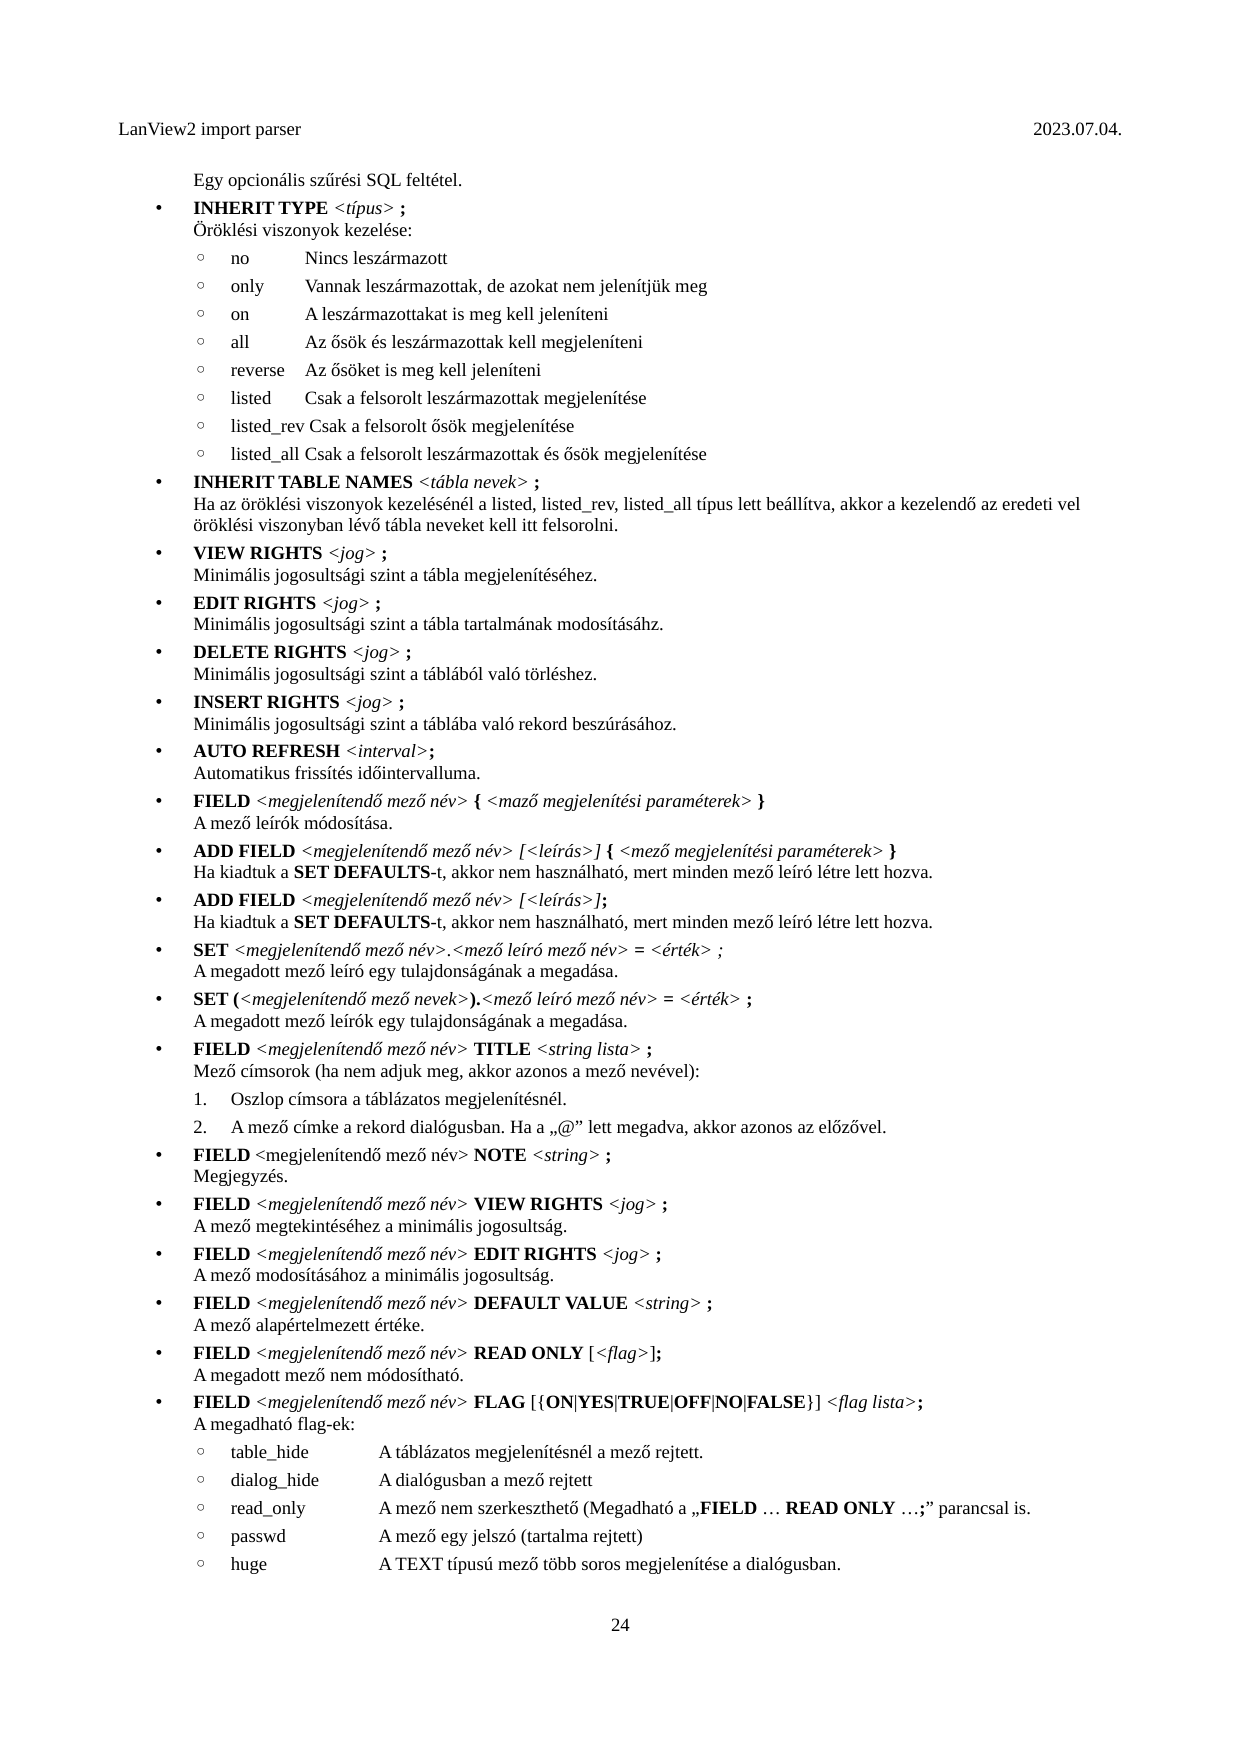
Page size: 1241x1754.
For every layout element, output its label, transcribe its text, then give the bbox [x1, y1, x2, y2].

list FIELD <megjelenítendő mező név> READ ONLY [<flag>]; A megadott mező nem módosítható. [156, 1342, 1122, 1385]
list ADD FIELD <megjelenítendő mező név> [<leírás>]; Ha kiadtuk a SET DEFAULTS-t, akkor nem használható, mert minden mező leíró létre lett hozva. [156, 889, 1122, 932]
list EDIT RIGHTS <jog> ; Minimális jogosultsági szint a tábla tartalmának modosításáhz. [156, 592, 1122, 635]
list read_only A mező nem szerkeszthető (Megadható a „FIELD … READ ONLY …;” parancsal is. [193, 1497, 1122, 1519]
list FIELD <megjelenítendő mező név> EDIT RIGHTS <jog> ; A mező modosításához a minimális jogosultság. [156, 1243, 1122, 1286]
list VIEW RIGHTS <jog> ; Minimális jogosultsági szint a tábla megjelenítéséhez. [156, 542, 1122, 585]
list FIELD <megjelenítendő mező név> VIEW RIGHTS <jog> ; A mező megtekintéséhez a minimális jogosultság. [156, 1193, 1122, 1236]
list dialog_hide A dialógusban a mező rejtett [193, 1469, 1122, 1491]
list ADD FIELD <megjelenítendő mező név> [<leírás>] { <mező megjelenítési paraméterek> } Ha kiadtuk a SET DEFAULTS-t, akkor nem használható, mert minden mező leíró létre lett hozva. [156, 839, 1122, 883]
list no Nincs leszármazott [193, 247, 1122, 268]
list DELETE RIGHTS <jog> ; Minimális jogosultsági szint a táblából való törléshez. [156, 641, 1122, 684]
list FIELD <megjelenítendő mező név> FLAG [{ON|YES|TRUE|OFF|NO|FALSE}] <flag lista>; A megadható flag-ek: [156, 1391, 1122, 1434]
list FIELD <megjelenítendő mező név> NOTE <string> ; Megjegyzés. [156, 1143, 1122, 1187]
list reverse Az ősöket is meg kell jeleníteni [193, 359, 1122, 380]
list FIELD <megjelenítendő mező név> { <maző megjelenítési paraméterek> } A mező leírók módosítása. [156, 790, 1122, 833]
list listed_rev Csak a felsorolt ősök megjelenítése [193, 415, 1122, 436]
list table_hide A táblázatos megjelenítésnél a mező rejtett. [193, 1441, 1122, 1463]
list all Az ősök és leszármazottak kell megjeleníteni [193, 331, 1122, 352]
list listed Csak a felsorolt leszármazottak megjelenítése [193, 387, 1122, 408]
list FIELD <megjelenítendő mező név> DEFAULT VALUE <string> ; A mező alapértelmezett értéke. [156, 1292, 1122, 1335]
list INSERT RIGHTS <jog> ; Minimális jogosultsági szint a táblába való rekord beszúrásához. [156, 691, 1122, 734]
list passwd A mező egy jelszó (tartalma rejtett) [193, 1525, 1122, 1547]
list only Vannak leszármazottak, de azokat nem jelenítjük meg [193, 275, 1122, 296]
list A mező címke a rekord dialógusban. Ha a „@” lett megadva, akkor azonos az előzővel. [193, 1116, 1122, 1137]
list Oszlop címsora a táblázatos megjelenítésnél. [193, 1087, 1122, 1109]
list Egy opcionális szűrési SQL feltétel. [156, 169, 1122, 191]
list FIELD <megjelenítendő mező név> TITLE <string lista> ; Mező címsorok (ha nem adjuk meg, akkor azonos a mező nevével): [156, 1038, 1122, 1081]
list AUTO REFRESH <interval>; Automatikus frissítés időintervalluma. [156, 740, 1122, 783]
list listed_all Csak a felsorolt leszármazottak és ősök megjelenítése [193, 443, 1122, 464]
list INHERIT TYPE <típus> ; Öröklési viszonyok kezelése: [156, 197, 1122, 240]
list huge A TEXT típusú mező több soros megjelenítése a dialógusban. [193, 1553, 1122, 1575]
list SET <megjelenítendő mező név>.<mező leíró mező név> = <érték> ; A megadott mező leíró egy tulajdonságának a megadása. [156, 939, 1122, 982]
list on A leszármazottakat is meg kell jeleníteni [193, 303, 1122, 324]
list SET (<megjelenítendő mező nevek>).<mező leíró mező név> = <érték> ; A megadott mező leírók egy tulajdonságának a megadása. [156, 988, 1122, 1031]
list INHERIT TABLE NAMES <tábla nevek> ; Ha az öröklési viszonyok kezelésénél a listed, listed_rev, listed_all típus lett beállítva, akkor a kezelendő az eredeti vel öröklési viszonyban lévő tábla neveket kell itt felsorolni. [156, 471, 1122, 536]
